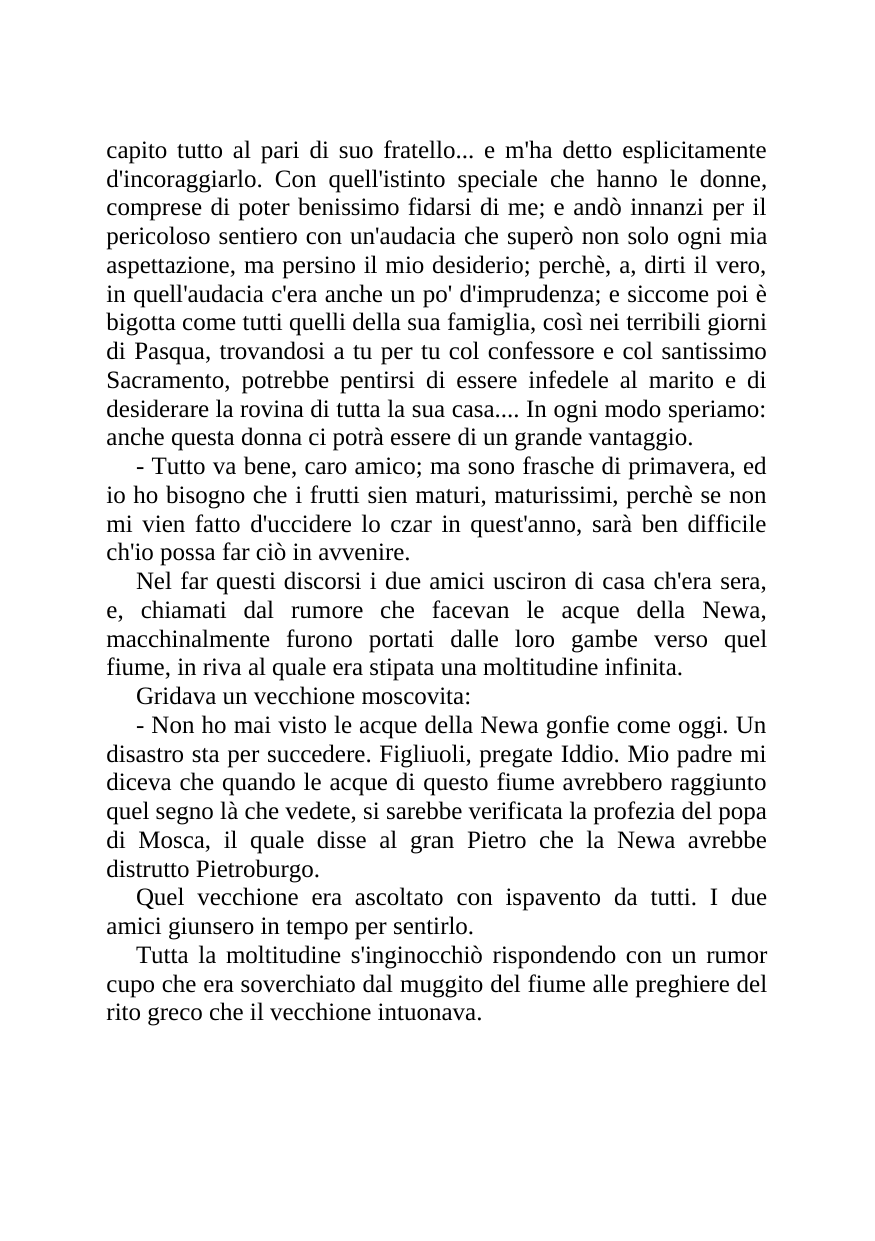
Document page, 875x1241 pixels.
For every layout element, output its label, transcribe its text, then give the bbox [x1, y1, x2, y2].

text Quel vecchione era ascoltato con ispavento da tutti. I due amici giunsero in tempo per sentirlo. [106, 882, 768, 940]
text Gridava un vecchione moscovita: [106, 681, 768, 710]
text - Non ho mai visto le acque della Newa gonfie come oggi. Un disastro sta per succedere. Figliuoli, pregate Iddio. Mio padre mi diceva che quando le acque di questo fiume avrebbero raggiunto quel segno là che vedete, si sarebbe verificata la profezia del popa di Mosca, il quale disse al gran Pietro che la Newa avrebbe distrutto Pietroburgo. [106, 710, 768, 882]
text capito tutto al pari di suo fratello... e m'ha detto esplicitamente d'incoraggiarlo. Con quell'istinto speciale che hanno le donne, comprese di poter benissimo fidarsi di me; e andò innanzi per il pericoloso sentiero con un'audacia che superò non solo ogni mia aspettazione, ma persino il mio desiderio; perchè, a, dirti il vero, in quell'audacia c'era anche un po' d'imprudenza; e siccome poi è bigotta come tutti quelli della sua famiglia, così nei terribili giorni di Pasqua, trovandosi a tu per tu col confessore e col santissimo Sacramento, potrebbe pentirsi di essere infedele al marito e di desiderare la rovina di tutta la sua casa.... In ogni modo speriamo: anche questa donna ci potrà essere di un grande vantaggio. [106, 135, 768, 451]
text Tutta la moltitudine s'inginocchiò rispondendo con un rumor cupo che era soverchiato dal muggito del fiume alle preghiere del rito greco che il vecchione intuonava. [106, 940, 768, 1026]
text - Tutto va bene, caro amico; ma sono frasche di primavera, ed io ho bisogno che i frutti sien maturi, maturissimi, perchè se non mi vien fatto d'uccidere lo czar in quest'anno, sarà ben difficile ch'io possa far ciò in avvenire. [106, 451, 768, 566]
text Nel far questi discorsi i due amici usciron di casa ch'era sera, e, chiamati dal rumore che facevan le acque della Newa, macchinalmente furono portati dalle loro gambe verso quel fiume, in riva al quale era stipata una moltitudine infinita. [106, 566, 768, 681]
